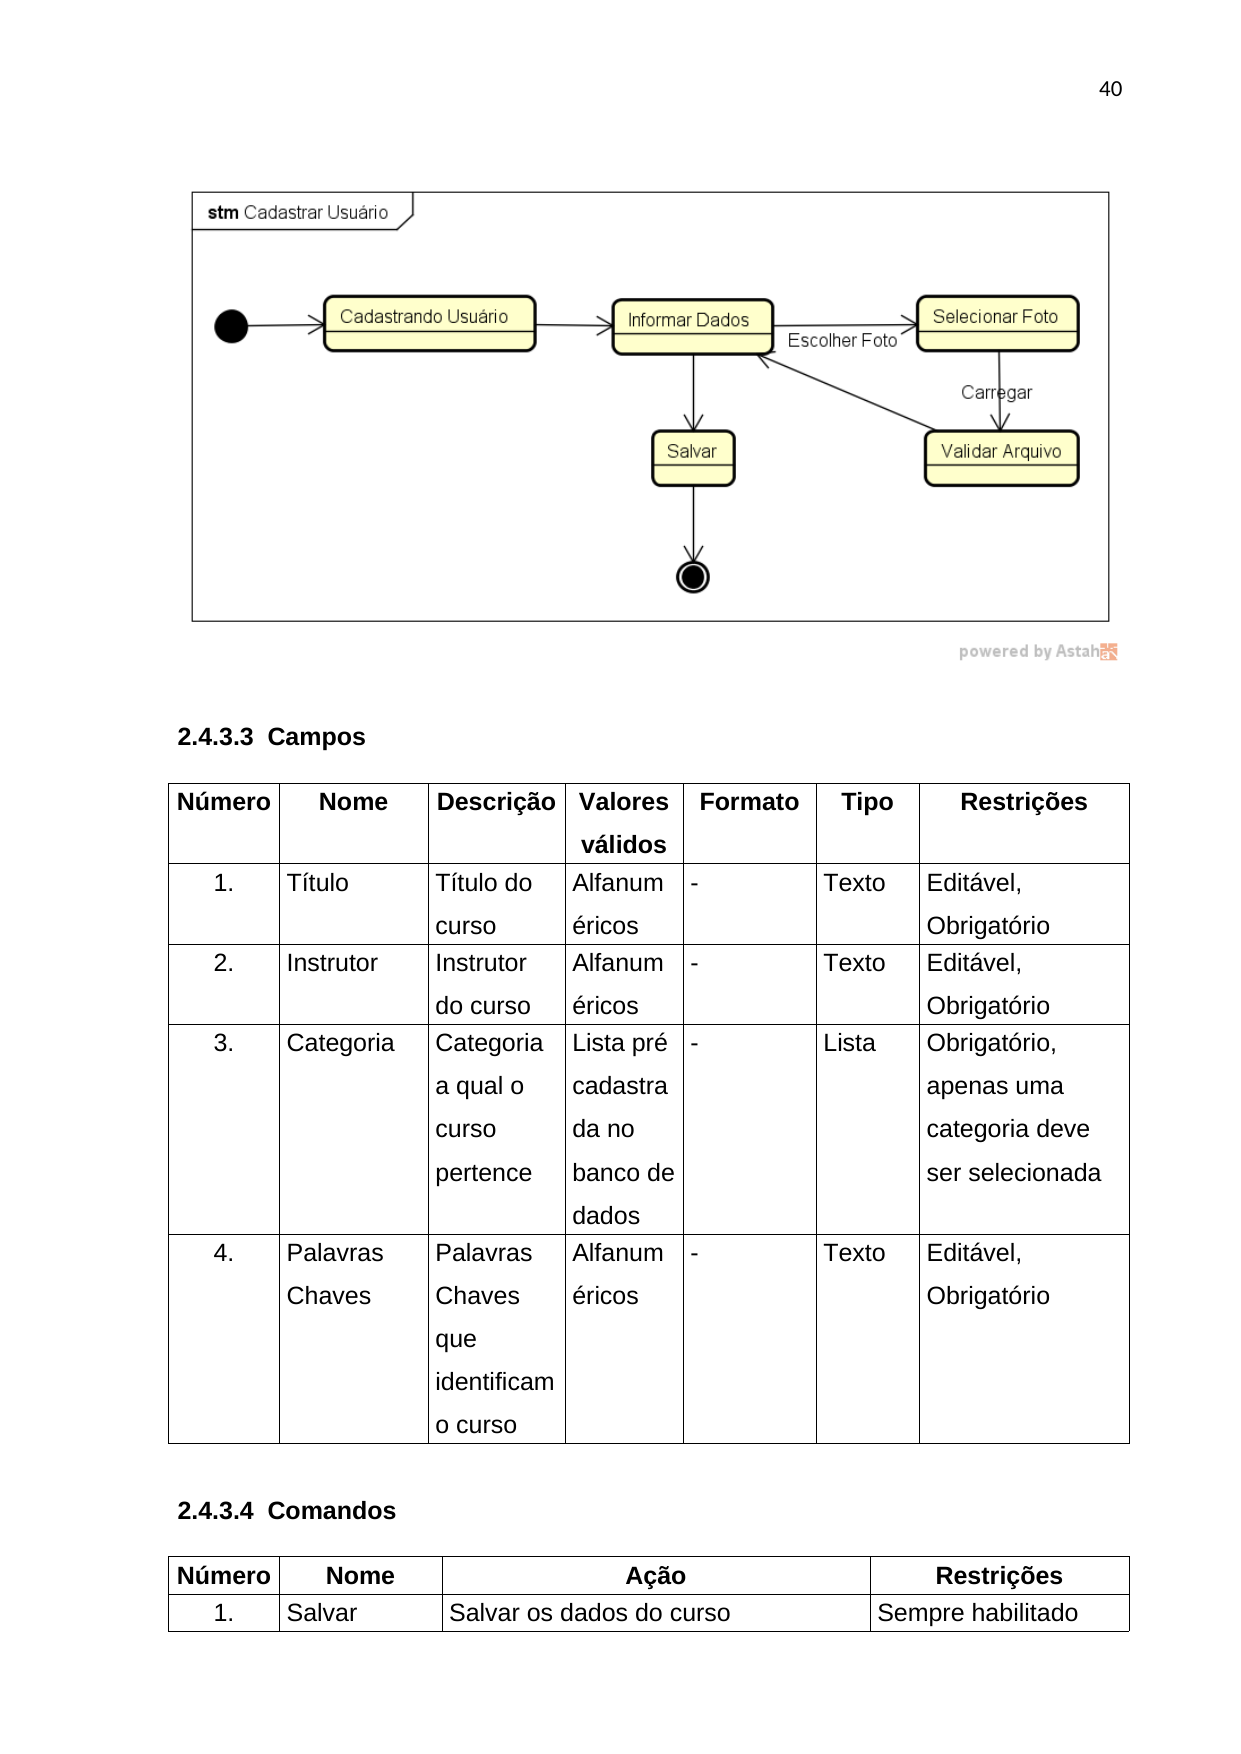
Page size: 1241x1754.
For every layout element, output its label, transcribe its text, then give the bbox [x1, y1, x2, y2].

subtitle Campos [177, 722, 1122, 751]
table_cell Texto [817, 1235, 919, 1443]
table_header Descrição [429, 784, 565, 863]
table_header Número [169, 784, 279, 863]
table_cell Título [280, 864, 428, 944]
table_header Restrições [920, 784, 1129, 863]
table_header Ação [443, 1557, 870, 1594]
table_header Restrições [871, 1557, 1129, 1594]
table_cell Alfanuméricos [566, 1235, 683, 1443]
table_cell Editável, Obrigatório [920, 1235, 1129, 1443]
table_cell - [684, 945, 816, 1024]
table_cell Obrigatório, apenas uma categoria deve ser selecionada [920, 1025, 1129, 1234]
table_cell Instrutor do curso [429, 945, 565, 1024]
table_cell Palavras Chaves que identificam o curso [429, 1235, 565, 1443]
table_cell Instrutor [280, 945, 428, 1024]
table_cell Editável, Obrigatório [920, 945, 1129, 1024]
table_cell Sempre habilitado [871, 1595, 1129, 1631]
table_cell Título do curso [429, 864, 565, 944]
table_header Número [169, 1557, 279, 1594]
table_cell Alfanuméricos [566, 864, 683, 944]
table_cell Palavras Chaves [280, 1235, 428, 1443]
table_header Nome [280, 1557, 442, 1594]
table_cell [169, 864, 279, 944]
table_cell - [684, 864, 816, 944]
table_header Tipo [817, 784, 919, 863]
table_cell Lista [817, 1025, 919, 1234]
table_cell Salvar [280, 1595, 442, 1631]
table_cell [169, 1025, 279, 1234]
table_header Formato [684, 784, 816, 863]
table_cell Categoria a qual o curso pertence [429, 1025, 565, 1234]
table_header Nome [280, 784, 428, 863]
table_cell Texto [817, 945, 919, 1024]
table_cell - [684, 1235, 816, 1443]
table_cell [169, 1235, 279, 1443]
table_cell Texto [817, 864, 919, 944]
table_header Valores válidos [566, 784, 683, 863]
table_cell - [684, 1025, 816, 1234]
table_cell Alfanuméricos [566, 945, 683, 1024]
table_cell Lista pré cadastrada no banco de dados [566, 1025, 683, 1234]
table_cell Editável, Obrigatório [920, 864, 1129, 944]
table_cell [169, 945, 279, 1024]
table_cell [169, 1595, 279, 1631]
table_cell Salvar os dados do curso [443, 1595, 870, 1631]
table_cell Categoria [280, 1025, 428, 1234]
subtitle Comandos [177, 1496, 1122, 1524]
picture [177, 177, 1123, 666]
